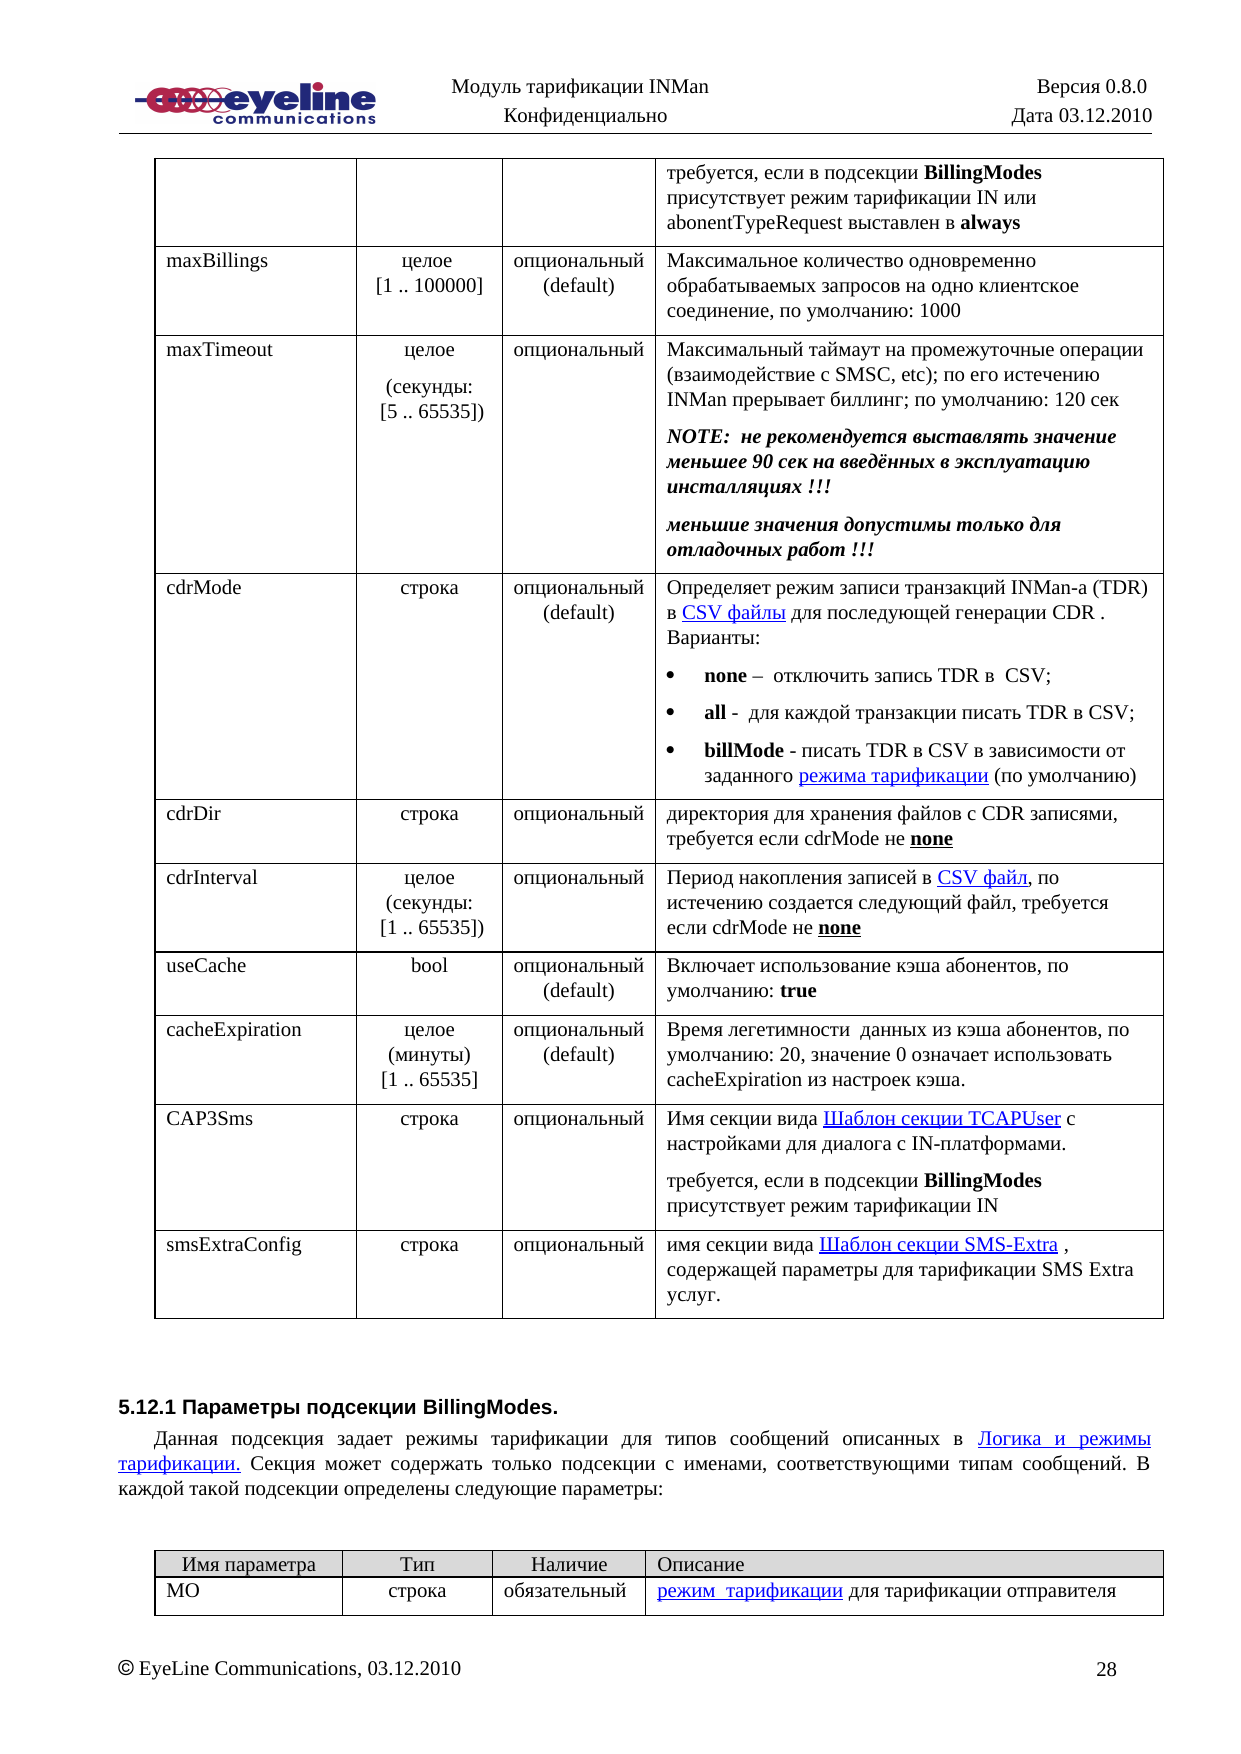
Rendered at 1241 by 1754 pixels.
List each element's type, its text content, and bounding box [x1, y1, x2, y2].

picture [135, 82, 376, 124]
table_cell опциональный [503, 800, 655, 863]
table_cell опциональный [503, 1105, 655, 1229]
table_cell Включает использование кэша абонентов, по умолчанию: true [656, 953, 1163, 1015]
table_cell cdrInterval [156, 864, 356, 951]
table_cell строка [357, 574, 502, 799]
table_cell cacheExpiration [156, 1016, 356, 1103]
table_cell cdrMode [156, 574, 356, 799]
table_cell maxBillings [156, 247, 356, 335]
table_cell имя секции вида Шаблон секции SMS-Extra , содержащей параметры для тарификации SMS Extra услуг. [656, 1231, 1163, 1318]
table_cell опциональный (default) [503, 574, 655, 799]
table_cell smsExtraConfig [156, 1231, 356, 1318]
table_cell Максимальный таймаут на промежуточные операции (взаимодействие с SMSC, etc); по его истечению INMan прерывает биллинг; по умолчанию: 120 сек NOTE: не рекомендуется выставлять значение меньшее 90 сек на введённых в эксплуатацию инсталляциях !!! меньшие значения допустимы только для отладочных работ !!! [656, 336, 1163, 573]
table_cell [357, 159, 502, 246]
table_cell Период накопления записей в CSV файл, по истечению создается следующий файл, требуется если cdrMode не none [656, 864, 1163, 951]
table_cell строка [343, 1578, 492, 1615]
table_cell целое (cекунды: [5 .. 65535]) [357, 336, 502, 573]
table_cell режим тарификации для тарификации отправителя [646, 1578, 1163, 1615]
table_cell целое (минуты) [1 .. 65535] [357, 1016, 502, 1103]
table_cell Время легетимности данных из кэша абонентов, по умолчанию: 20, значение 0 означает использовать cacheExpiration из настроек кэша. [656, 1016, 1163, 1103]
table_cell строка [357, 800, 502, 863]
table_cell cdrDir [156, 800, 356, 863]
table_cell bool [357, 953, 502, 1015]
table_header Тип [343, 1551, 492, 1576]
table_cell МО [156, 1578, 342, 1615]
table_cell опциональный (default) [503, 247, 655, 335]
text Данная подсекция задает режимы тарификации для типов сообщений описанных в Логика и режимы тарификации. Секция может содержать только подсекции с именами, соответствующими типам сообщений. В каждой такой подсекции определены следующие параметры: [118, 1425, 1151, 1500]
table_cell опциональный [503, 864, 655, 951]
table_cell требуется, если в подсекции BillingModes присутствует режим тарификации IN или abonentTypeRequest выставлен в always [656, 159, 1163, 246]
table_header Имя параметра [156, 1551, 342, 1576]
table_header Описание [646, 1551, 1163, 1576]
table_cell опциональный [503, 336, 655, 573]
subtitle Параметры подсекции BillingModes. [118, 1394, 1151, 1419]
table_header Наличие [493, 1551, 645, 1576]
table_cell целое (cекунды: [1 .. 65535]) [357, 864, 502, 951]
table_cell строка [357, 1231, 502, 1318]
table_cell useCache [156, 953, 356, 1015]
table_cell опциональный (default) [503, 1016, 655, 1103]
table_cell директория для хранения файлов с CDR записями, требуется если cdrMode не none [656, 800, 1163, 863]
table_cell [156, 159, 356, 246]
table_cell опциональный [503, 1231, 655, 1318]
table_cell [503, 159, 655, 246]
table_cell обязательный [493, 1578, 645, 1615]
table_cell CAP3Sms [156, 1105, 356, 1229]
table_cell строка [357, 1105, 502, 1229]
table_cell maxTimeout [156, 336, 356, 573]
table_cell целое [1 .. 100000] [357, 247, 502, 335]
table_cell Максимальное количество одновременно обрабатываемых запросов на одно клиентское соединение, по умолчанию: 1000 [656, 247, 1163, 335]
table_cell опциональный (default) [503, 953, 655, 1015]
table_cell Определяет режим записи транзакций INMan-a (TDR) в CSV файлы для последующей генерации CDR . Варианты: none – отключить запись TDR в CSV; all - для каждой транзакции писать TDR в CSV; billMode - писать TDR в CSV в зависимости от заданного режима тарификации (по умолчанию) [656, 574, 1163, 799]
table_cell Имя секции вида Шаблон секции TCAPUser с настройками для диалога с IN-платформами. требуется, если в подсекции BillingModes присутствует режим тарификации IN [656, 1105, 1163, 1229]
